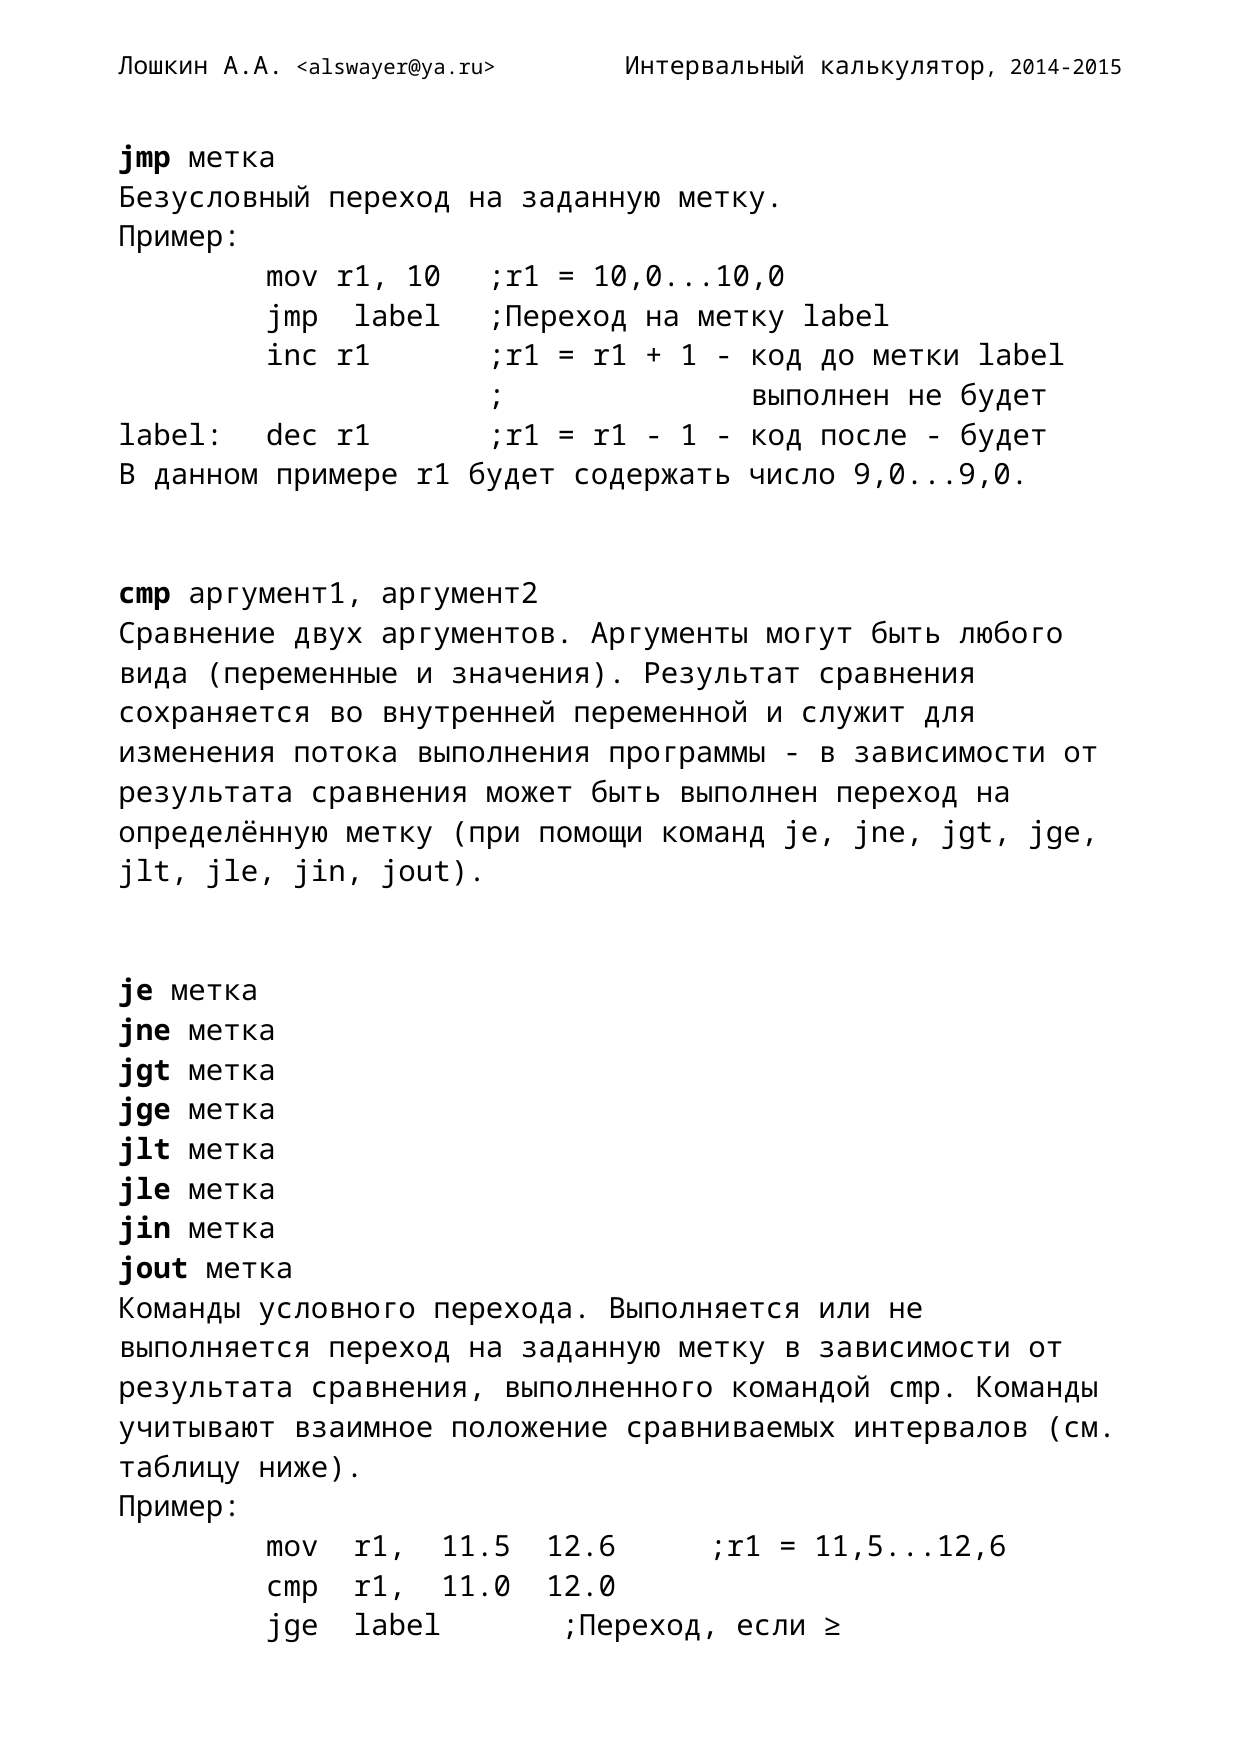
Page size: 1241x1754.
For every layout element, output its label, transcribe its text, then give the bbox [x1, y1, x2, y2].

text inc r1 ;r1 = r1 + 1 - код до метки label [118, 334, 1122, 374]
text mov r1, 10 ;r1 = 10,0...10,0 [118, 255, 1122, 295]
text jmp label ;Переход на метку label [118, 295, 1122, 334]
text jgt метка [118, 1049, 1122, 1089]
text jge label ;Переход, если ≥ [118, 1604, 1122, 1644]
text label: dec r1 ;r1 = r1 - 1 - код после - будет [118, 414, 1122, 454]
text jge метка [118, 1089, 1122, 1128]
text jle метка [118, 1168, 1122, 1208]
text jout метка [118, 1247, 1122, 1287]
text Пример: [118, 1486, 1122, 1525]
text jne метка [118, 1009, 1122, 1049]
text jin метка [118, 1208, 1122, 1247]
text cmp аргумент1, аргумент2 [118, 573, 1122, 612]
text Сравнение двух аргументов. Аргументы могут быть любого вида (переменные и значения). Результат сравнения сохраняется во внутренней переменной и служит для изменения потока выполнения программы - в зависимости от результата сравнения может быть выполнен переход на определённую метку (при помощи команд je, jne, jgt, jge, jlt, jle, jin, jout). [118, 612, 1122, 890]
text je метка [118, 969, 1122, 1009]
text jlt метка [118, 1128, 1122, 1168]
text jmp метка [118, 136, 1122, 176]
text ; выполнен не будет [118, 374, 1122, 414]
text В данном примере r1 будет содержать число 9,0...9,0. [118, 454, 1122, 493]
text Пример: [118, 216, 1122, 255]
text mov r1, 11.5 12.6 ;r1 = 11,5...12,6 [118, 1525, 1122, 1565]
text Команды условного перехода. Выполняется или не выполняется переход на заданную метку в зависимости от результата сравнения, выполненного командой cmp. Команды учитывают взаимное положение сравниваемых интервалов (см. таблицу ниже). [118, 1287, 1122, 1486]
text cmp r1, 11.0 12.0 [118, 1565, 1122, 1604]
text Безусловный переход на заданную метку. [118, 176, 1122, 216]
